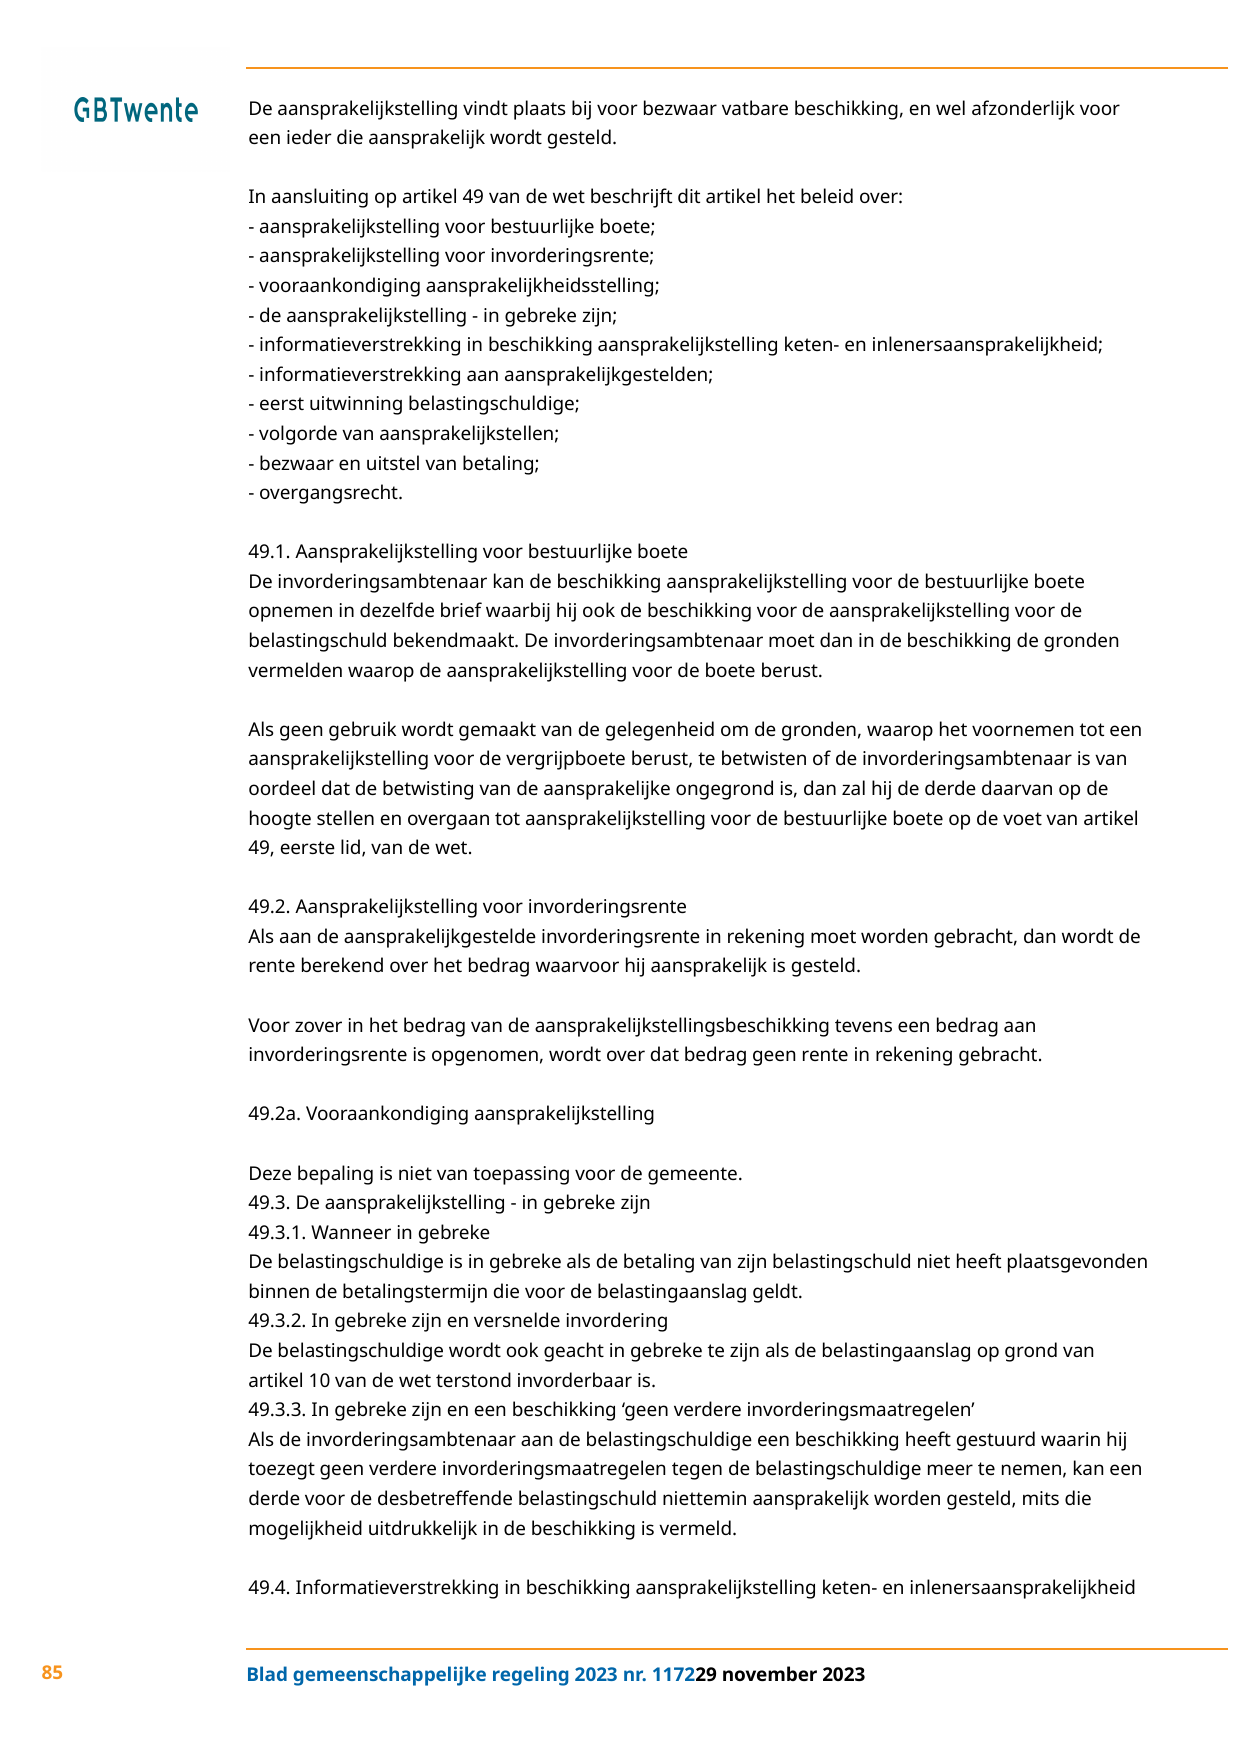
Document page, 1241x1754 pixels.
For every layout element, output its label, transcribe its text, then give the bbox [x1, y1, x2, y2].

text - aansprakelijkstelling voor bestuurlijke boete; [248, 213, 1152, 239]
text - informatieverstrekking aan aansprakelijkgestelden; [248, 361, 1152, 387]
text 49.2a. Vooraankondiging aansprakelijkstelling [248, 1101, 1152, 1126]
text - bezwaar en uitstel van betaling; [248, 450, 1152, 476]
text De aansprakelijkstelling vindt plaats bij voor bezwaar vatbare beschikking, en wel afzonderlijk voor een ieder die aansprakelijk wordt gesteld. [248, 95, 1152, 150]
text 49.1. Aansprakelijkstelling voor bestuurlijke boete [248, 538, 1152, 564]
text Als aan de aansprakelijkgestelde invorderingsrente in rekening moet worden gebracht, dan wordt de rente berekend over het bedrag waarvoor hij aansprakelijk is gesteld. [248, 923, 1152, 978]
picture [41, 47, 231, 172]
text De belastingschuldige is in gebreke als de betaling van zijn belastingschuld niet heeft plaatsgevonden binnen de betalingstermijn die voor de belastingaanslag geldt. [248, 1248, 1152, 1304]
text Als de invorderingsambtenaar aan de belastingschuldige een beschikking heeft gestuurd waarin hij toezegt geen verdere invorderingsmaatregelen tegen de belastingschuldige meer te nemen, kan een derde voor de desbetreffende belastingschuld niettemin aansprakelijk worden gesteld, mits die mogelijkheid uitdrukkelijk in de beschikking is vermeld. [248, 1426, 1152, 1541]
text - informatieverstrekking in beschikking aansprakelijkstelling keten- en inlenersaansprakelijkheid; [248, 331, 1152, 357]
text - volgorde van aansprakelijkstellen; [248, 420, 1152, 446]
text 49.3.3. In gebreke zijn en een beschikking ‘geen verdere invorderingsmaatregelen’ [248, 1396, 1152, 1422]
text 49.2. Aansprakelijkstelling voor invorderingsrente [248, 893, 1152, 919]
text Deze bepaling is niet van toepassing voor de gemeente. [248, 1160, 1152, 1186]
text 49.3.2. In gebreke zijn en versnelde invordering [248, 1308, 1152, 1333]
text - overgangsrecht. [248, 479, 1152, 505]
text Voor zover in het bedrag van de aansprakelijkstellingsbeschikking tevens een bedrag aan invorderingsrente is opgenomen, wordt over dat bedrag geen rente in rekening gebracht. [248, 1012, 1152, 1067]
text De belastingschuldige wordt ook geacht in gebreke te zijn als de belastingaanslag op grond van artikel 10 van de wet terstond invorderbaar is. [248, 1337, 1152, 1393]
text 49.3.1. Wanneer in gebreke [248, 1219, 1152, 1245]
text Als geen gebruik wordt gemaakt van de gelegenheid om de gronden, waarop het voornemen tot een aansprakelijkstelling voor de vergrijpboete berust, te betwisten of de invorderingsambtenaar is van oordeel dat de betwisting van de aansprakelijke ongegrond is, dan zal hij de derde daarvan op de hoogte stellen en overgaan tot aansprakelijkstelling voor de bestuurlijke boete op de voet van artikel 49, eerste lid, van de wet. [248, 716, 1152, 860]
text De invorderingsambtenaar kan de beschikking aansprakelijkstelling voor de bestuurlijke boete opnemen in dezelfde brief waarbij hij ook de beschikking voor de aansprakelijkstelling voor de belastingschuld bekendmaakt. De invorderingsambtenaar moet dan in de beschikking de gronden vermelden waarop de aansprakelijkstelling voor de boete berust. [248, 568, 1152, 683]
text - eerst uitwinning belastingschuldige; [248, 391, 1152, 416]
text 49.3. De aansprakelijkstelling - in gebreke zijn [248, 1189, 1152, 1215]
text - vooraankondiging aansprakelijkheidsstelling; [248, 272, 1152, 298]
text - de aansprakelijkstelling - in gebreke zijn; [248, 302, 1152, 328]
text - aansprakelijkstelling voor invorderingsrente; [248, 243, 1152, 268]
text 49.4. Informatieverstrekking in beschikking aansprakelijkstelling keten- en inlenersaansprakelijkheid [248, 1574, 1152, 1600]
text In aansluiting op artikel 49 van de wet beschrijft dit artikel het beleid over: [248, 183, 1152, 209]
